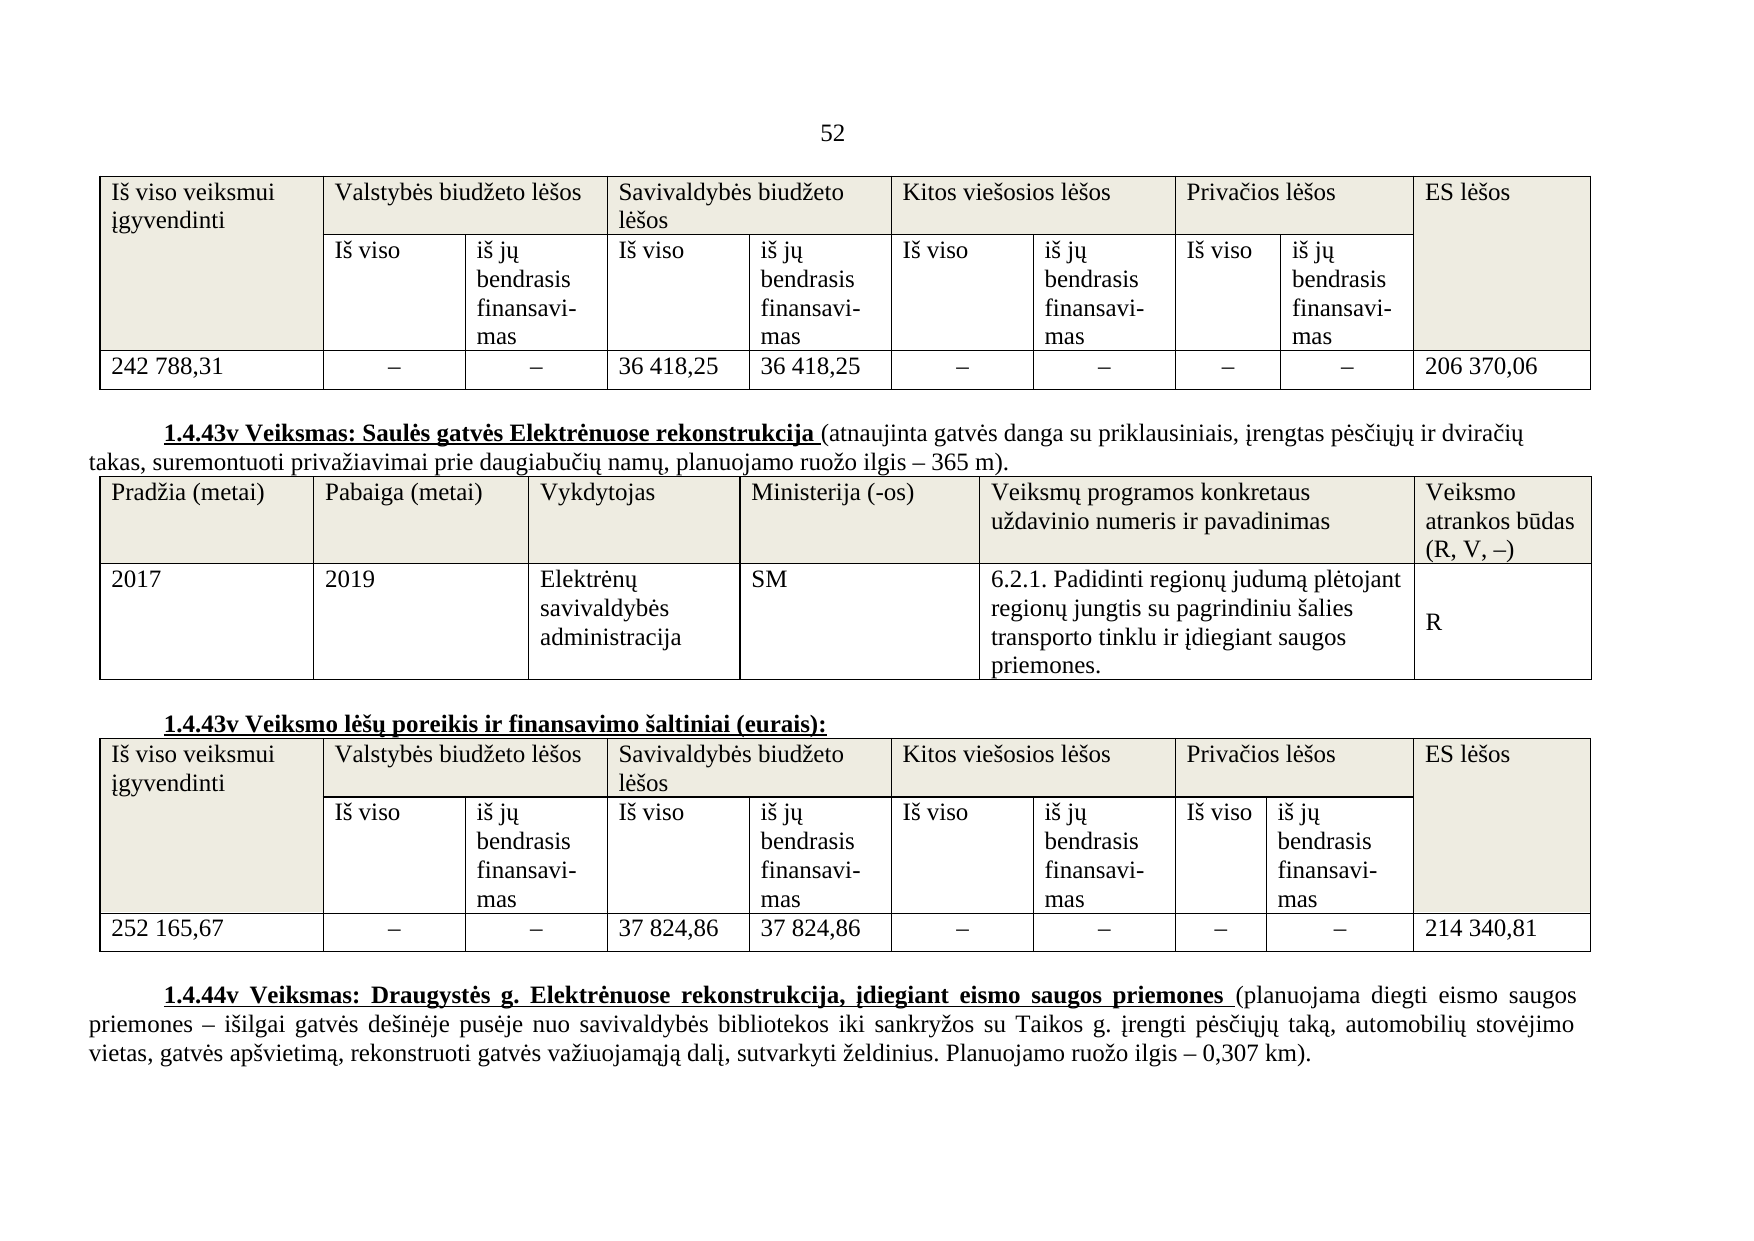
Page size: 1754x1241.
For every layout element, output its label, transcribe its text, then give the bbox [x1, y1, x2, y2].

table_cell – [466, 914, 607, 951]
table_cell 2017 [101, 564, 313, 679]
table_cell 37 824,86 [750, 914, 891, 951]
table_header Savivaldybės biudžeto lėšos [608, 177, 891, 234]
table_cell 2019 [314, 564, 528, 679]
table_header Iš viso veiksmui įgyvendinti [101, 739, 323, 912]
table_cell SM [741, 564, 979, 679]
text 1.4.44v Veiksmas: Draugystės g. Elektrėnuose rekonstrukcija, įdiegiant eismo saugos priemones (planuojama diegti eismo saugos priemones – išilgai gatvės dešinėje pusėje nuo savivaldybės bibliotekos iki sankryžos su Taikos g. įrengti pėsčiųjų taką, automobilių stovėjimo vietas, gatvės apšvietimą, rekonstruoti gatvės važiuojamąją dalį, sutvarkyti želdinius. Planuojamo ruožo ilgis – 0,307 km). [89, 981, 1577, 1067]
table_cell Iš viso [324, 235, 465, 350]
table_cell R [1415, 564, 1591, 679]
table_cell iš jų bendrasis finansavi- mas [750, 798, 891, 912]
table_cell – [324, 914, 465, 951]
table_cell – [892, 914, 1033, 951]
table_cell Iš viso [324, 798, 465, 912]
table_header Veiksmo atrankos būdas (R, V, –) [1415, 477, 1591, 563]
table_cell iš jų bendrasis finansavi- mas [1034, 235, 1175, 350]
table_cell iš jų bendrasis finansavi- mas [466, 798, 607, 912]
table_cell – [1281, 351, 1413, 389]
table_cell 36 418,25 [750, 351, 891, 389]
table_cell Iš viso [1176, 798, 1266, 912]
table_cell iš jų bendrasis finansavi- mas [750, 235, 891, 350]
table_header Privačios lėšos [1176, 739, 1413, 796]
table_cell 252 165,67 [101, 914, 323, 951]
table_cell iš jų bendrasis finansavi- mas [1281, 235, 1413, 350]
table_cell Iš viso [892, 235, 1033, 350]
table_cell Iš viso [608, 798, 749, 912]
table_cell 6.2.1. Padidinti regionų judumą plėtojant regionų jungtis su pagrindiniu šalies transporto tinklu ir įdiegiant saugos priemones. [980, 564, 1414, 679]
table_cell 206 370,06 [1414, 351, 1590, 389]
table_cell 37 824,86 [608, 914, 749, 951]
table_cell iš jų bendrasis finansavi- mas [1267, 798, 1413, 912]
table_header Veiksmų programos konkretaus uždavinio numeris ir pavadinimas [980, 477, 1414, 563]
table_header Savivaldybės biudžeto lėšos [608, 739, 891, 796]
table_cell 242 788,31 [101, 351, 323, 389]
table_header Kitos viešosios lėšos [892, 177, 1175, 234]
table_cell Iš viso [892, 798, 1033, 912]
table_cell Iš viso [608, 235, 749, 350]
text 1.4.43v Veiksmo lėšų poreikis ir finansavimo šaltiniai (eurais): [89, 709, 1577, 738]
table_cell 36 418,25 [608, 351, 749, 389]
table_header Iš viso veiksmui įgyvendinti [101, 177, 323, 350]
table_cell iš jų bendrasis finansavi- mas [466, 235, 607, 350]
table_cell iš jų bendrasis finansavi- mas [1034, 798, 1175, 912]
table_cell 214 340,81 [1414, 914, 1590, 951]
table_cell – [1034, 914, 1175, 951]
table_cell – [892, 351, 1033, 389]
table_header Kitos viešosios lėšos [892, 739, 1175, 796]
table_header Ministerija (-os) [741, 477, 979, 563]
text 1.4.43v Veiksmas: Saulės gatvės Elektrėnuose rekonstrukcija (atnaujinta gatvės danga su priklausiniais, įrengtas pėsčiųjų ir dviračių takas, suremontuoti privažiavimai prie daugiabučių namų, planuojamo ruožo ilgis – 365 m). [89, 418, 1577, 476]
table_cell Iš viso [1176, 235, 1280, 350]
table_header Pradžia (metai) [101, 477, 313, 563]
table_header Valstybės biudžeto lėšos [324, 177, 607, 234]
table_header ES lėšos [1414, 177, 1590, 350]
table_header Valstybės biudžeto lėšos [324, 739, 607, 796]
table_cell – [1267, 914, 1413, 951]
table_header Privačios lėšos [1176, 177, 1413, 234]
table_cell Elektrėnų savivaldybės administracija [529, 564, 739, 679]
table_cell – [466, 351, 607, 389]
table_cell – [324, 351, 465, 389]
table_cell – [1176, 351, 1280, 389]
table_header ES lėšos [1414, 739, 1590, 912]
table_header Vykdytojas [529, 477, 739, 563]
table_cell – [1034, 351, 1175, 389]
table_cell – [1176, 914, 1266, 951]
table_header Pabaiga (metai) [314, 477, 528, 563]
